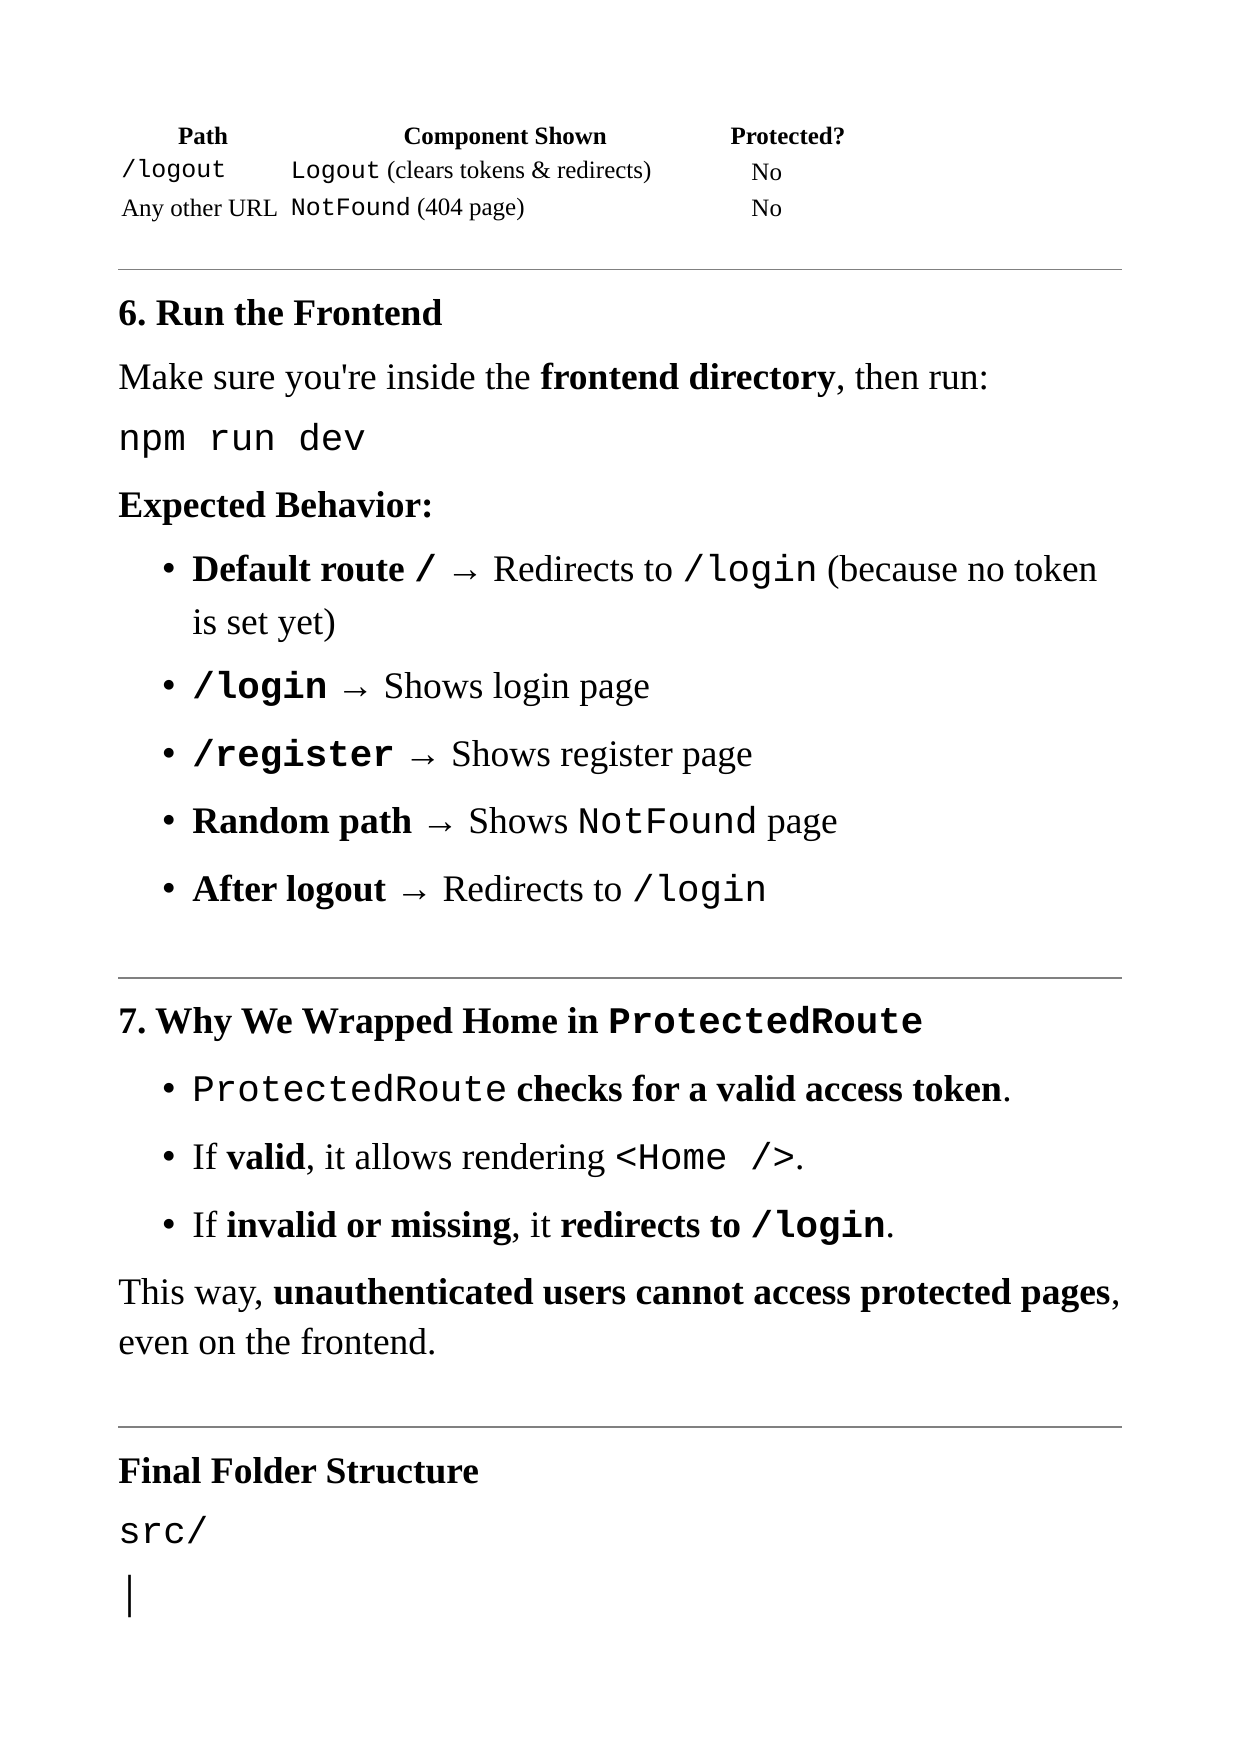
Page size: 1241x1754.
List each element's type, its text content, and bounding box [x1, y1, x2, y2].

list Default route / → Redirects to /login (because no token is set yet) [162, 547, 1122, 642]
text │ [118, 1576, 1122, 1618]
subtitle 7. Why We Wrapped Home in ProtectedRoute [118, 999, 1122, 1045]
list If invalid or missing, it redirects to /login. [162, 1202, 1122, 1248]
table_cell Logout (clears tokens & redirects) [288, 153, 723, 189]
table_cell /logout [118, 153, 288, 189]
table_cell NotFound (404 page) [288, 189, 723, 226]
text src/ [118, 1512, 1122, 1555]
table_header Path [118, 118, 288, 153]
list Random path → Shows NotFound page [162, 799, 1122, 845]
text Make sure you're inside the frontend directory, then run: [118, 355, 1122, 398]
text npm run dev [118, 419, 1122, 461]
list ProtectedRoute checks for a valid access token. [162, 1067, 1122, 1113]
table_cell ❌ No [723, 189, 853, 226]
subtitle Final Folder Structure [118, 1448, 1122, 1491]
list /login → Shows login page [162, 663, 1122, 710]
table_header Protected? [723, 118, 853, 153]
subtitle Expected Behavior: [118, 482, 1122, 526]
list If valid, it allows rendering <Home />. [162, 1134, 1122, 1181]
text This way, unauthenticated users cannot access protected pages, even on the frontend. [118, 1270, 1122, 1362]
list After logout → Redirects to /login [162, 867, 1122, 913]
subtitle 6. Run the Frontend [118, 291, 1122, 334]
table_cell ❌ No [723, 153, 853, 189]
list /register → Shows register page [162, 731, 1122, 777]
table_header Component Shown [288, 118, 723, 153]
table_cell Any other URL [118, 189, 288, 226]
